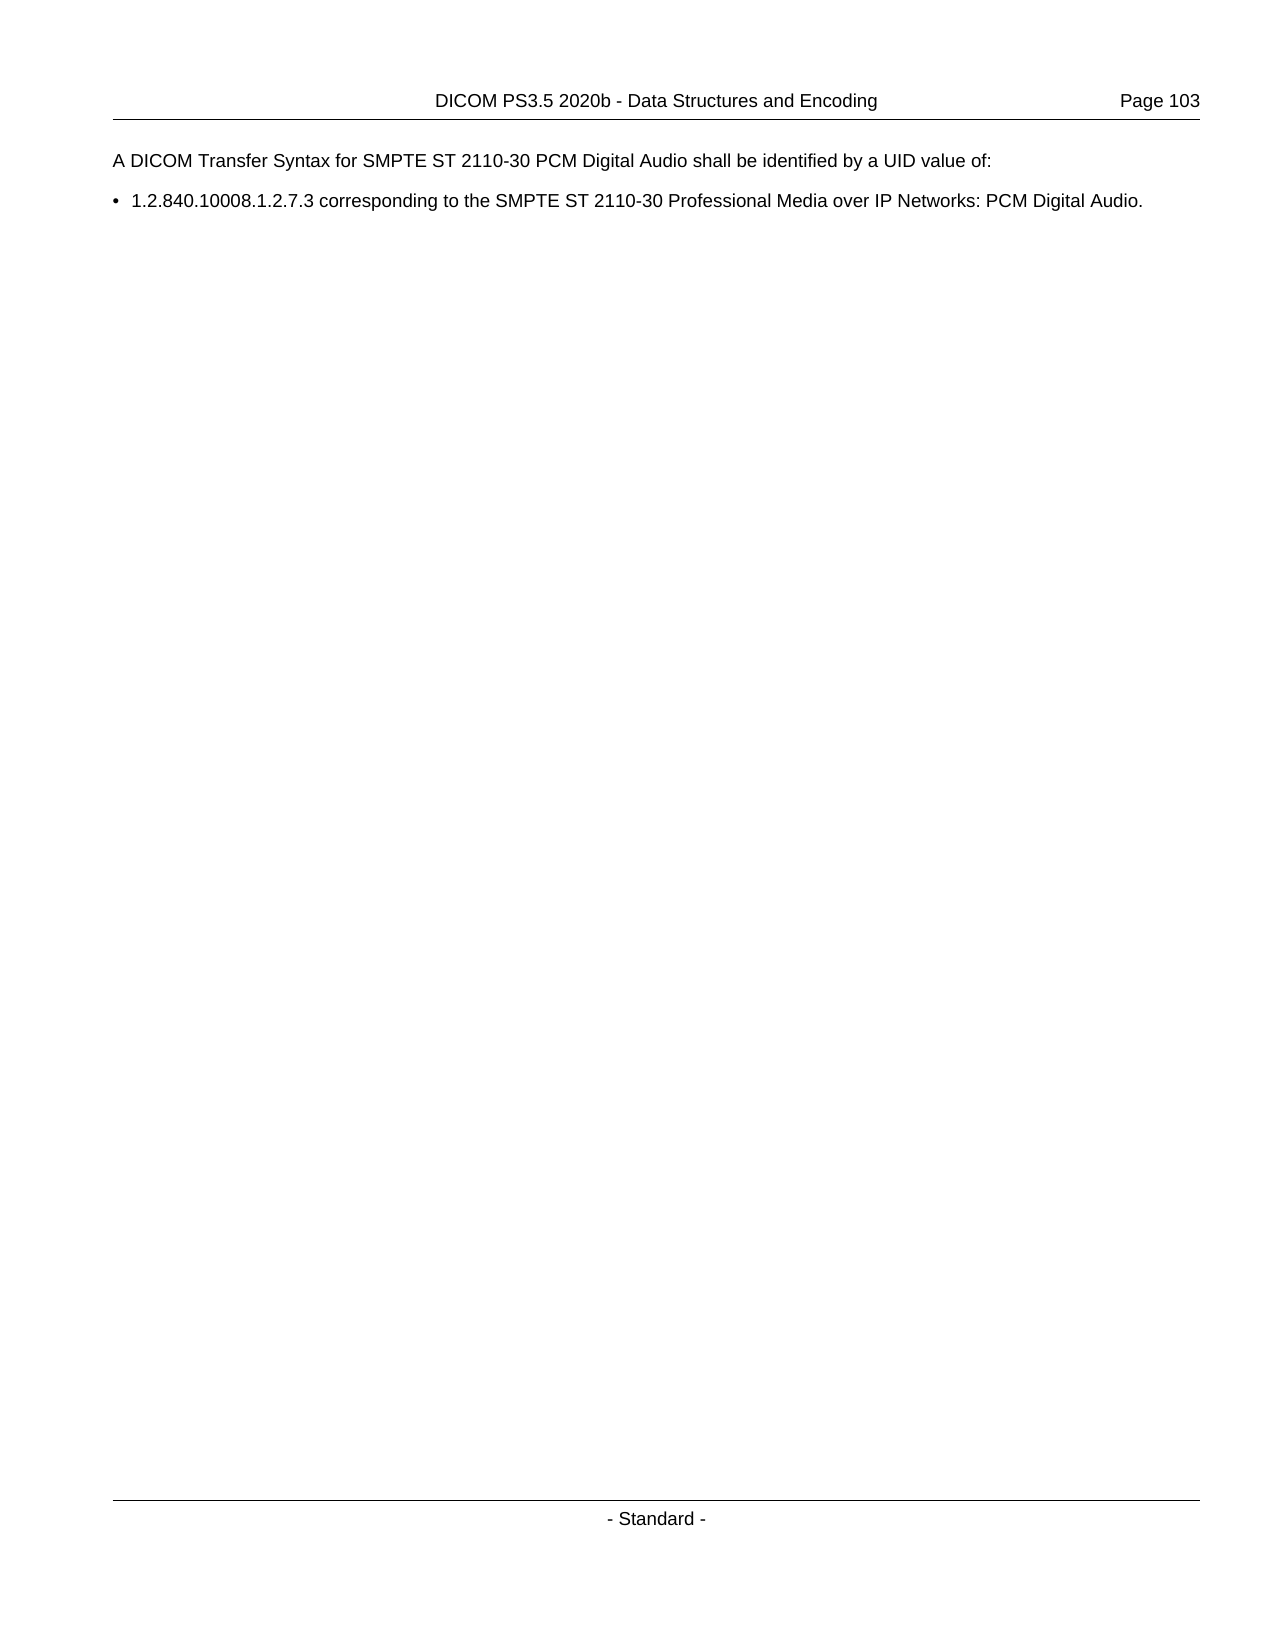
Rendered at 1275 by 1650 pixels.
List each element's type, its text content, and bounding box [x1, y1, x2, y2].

text • 1.2.840.10008.1.2.7.3 corresponding to the SMPTE ST 2110-30 Professional Media over IP Networks: PCM Digital Audio. [112, 190, 1200, 212]
text A DICOM Transfer Syntax for SMPTE ST 2110-30 PCM Digital Audio shall be identified by a UID value of: [112, 150, 1200, 172]
